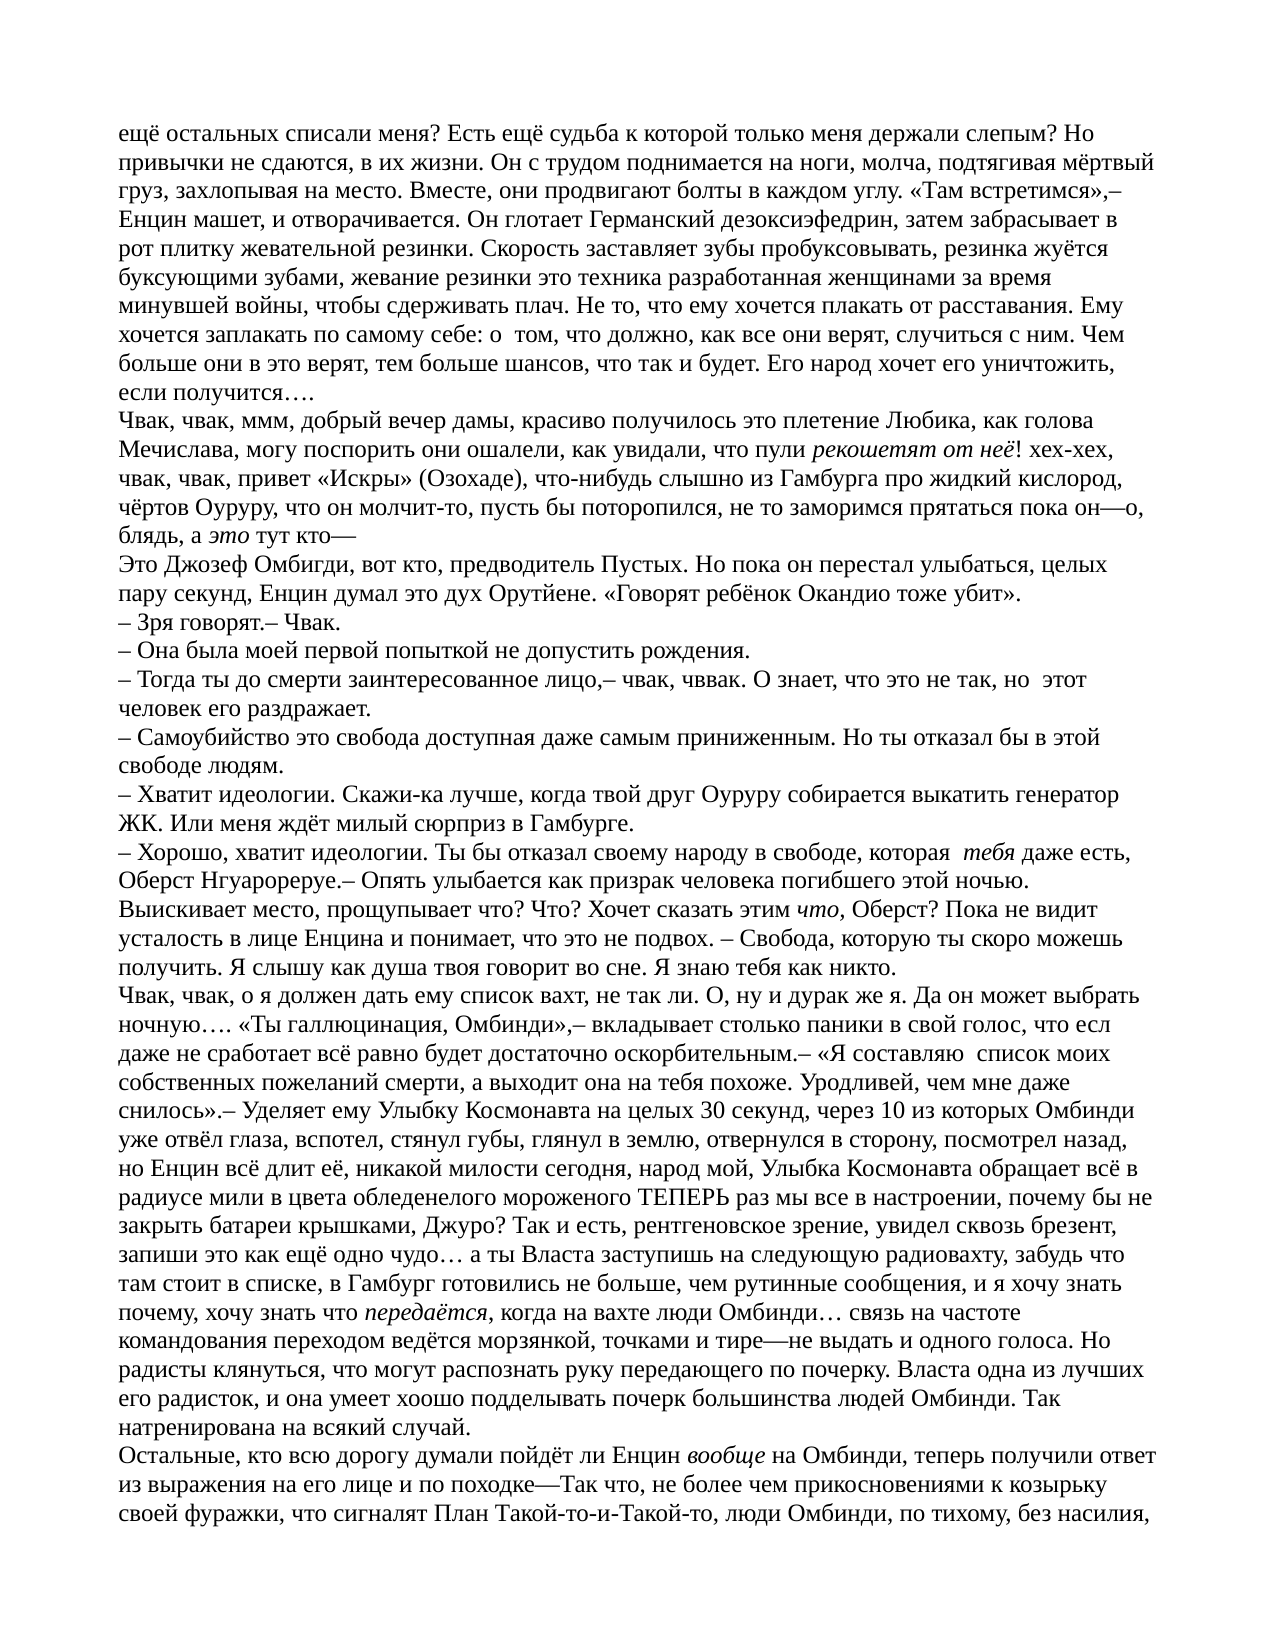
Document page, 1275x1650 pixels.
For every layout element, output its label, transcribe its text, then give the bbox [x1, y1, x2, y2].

text Чвак, чвак, ммм, добрый вечер дамы, красиво получилось это плетение Любика, как голова Мечислава, могу поспорить они ошалели, как увидали, что пули рекошетят от неё! хех-хех, чвак, чвак, привет «Искры» (Озохаде), что-нибудь слышно из Гамбурга про жидкий кислород, чёртов Оуруру, что он молчит-то, пусть бы поторопился, не то заморимся прятаться пока он—о, блядь, а это тут кто— [118, 406, 1157, 549]
text – Зря говорят.– Чвак. [118, 607, 1157, 636]
text – Самоубийство это свобода доступная даже самым приниженным. Но ты отказал бы в этой свободе людям. [118, 722, 1157, 779]
text – Тогда ты до смерти заинтересованное лицо,– чвак, чввак. О знает, что это не так, но этот человек его раздражает. [118, 664, 1157, 722]
text – Хорошо, хватит идеологии. Ты бы отказал своему народу в свободе, которая тебя даже есть, Оберст Нгуарореруе.– Опять улыбается как призрак человека погибшего этой ночью. Выискивает место, прощупывает что? Что? Хочет сказать этим что, Оберст? Пока не видит усталость в лице Енцина и понимает, что это не подвох. – Свобода, которую ты скоро можешь получить. Я слышу как душа твоя говорит во сне. Я знаю тебя как никто. [118, 837, 1157, 981]
text – Хватит идеологии. Скажи-ка лучше, когда твой друг Оуруру собирается выкатить генератор ЖК. Или меня ждёт милый сюрприз в Гамбурге. [118, 779, 1157, 837]
text Это Джозеф Омбигди, вот кто, предводитель Пустых. Но пока он перестал улыбаться, целых пару секунд, Енцин думал это дух Орутйене. «Говорят ребёнок Окандио тоже убит». [118, 549, 1157, 607]
text Остальные, кто всю дорогу думали пойдёт ли Енцин вообще на Омбинди, теперь получили ответ из выражения на его лице и по походке—Так что, не более чем прикосновениями к козырьку своей фуражки, что сигналят План Такой-то-и-Такой-то, люди Омбинди, по тихому, без насилия, [118, 1441, 1157, 1527]
text Чвак, чвак, о я должен дать ему список вахт, не так ли. О, ну и дурак же я. Да он может выбрать ночную…. «Ты галлюцинация, Омбинди»,– вкладывает столько паники в свой голос, что есл даже не сработает всё равно будет достаточно оскорбительным.– «Я составляю список моих собственных пожеланий смерти, а выходит она на тебя похоже. Уродливей, чем мне даже снилось».– Уделяет ему Улыбку Космонавта на целых 30 секунд, через 10 из которых Омбинди уже отвёл глаза, вспотел, стянул губы, глянул в землю, отвернулся в сторону, посмотрел назад, но Енцин всё длит её, никакой милости сегодня, народ мой, Улыбка Космонавта обращает всё в радиусе мили в цвета обледенелого мороженого ТЕПЕРЬ раз мы все в настроении, почему бы не закрыть батареи крышками, Джуро? Так и есть, рентгеновское зрение, увидел сквозь брезент, запиши это как ещё одно чудо… а ты Власта заступишь на следующую радиовахту, забудь что там стоит в списке, в Гамбург готовились не больше, чем рутинные сообщения, и я хочу знать почему, хочу знать что передаётся, когда на вахте люди Омбинди… связь на частоте командования переходом ведётся морзянкой, точками и тире—не выдать и одного голоса. Но радисты клянуться, что могут распознать руку передающего по почерку. Власта одна из лучших его радисток, и она умеет хоошо подделывать почерк большинства людей Омбинди. Так натренирована на всякий случай. [118, 981, 1157, 1441]
text – Она была моей первой попыткой не допустить рождения. [118, 636, 1157, 664]
text ещё остальных списали меня? Есть ещё судьба к которой только меня держали слепым? Но привычки не сдаются, в их жизни. Он с трудом поднимается на ноги, молча, подтягивая мёртвый груз, захлопывая на место. Вместе, они продвигают болты в каждом углу. «Там встретимся»,– Енцин машет, и отворачивается. Он глотает Германский дезоксиэфедрин, затем забрасывает в рот плитку жевательной резинки. Скорость заставляет зубы пробуксовывать, резинка жуётся буксующими зубами, жевание резинки это техника разработанная женщинами за время минувшей войны, чтобы сдерживать плач. Не то, что ему хочется плакать от расставания. Ему хочется заплакать по самому себе: о том, что должно, как все они верят, случиться с ним. Чем больше они в это верят, тем больше шансов, что так и будет. Его народ хочет его уничтожить, если получится…. [118, 118, 1157, 406]
